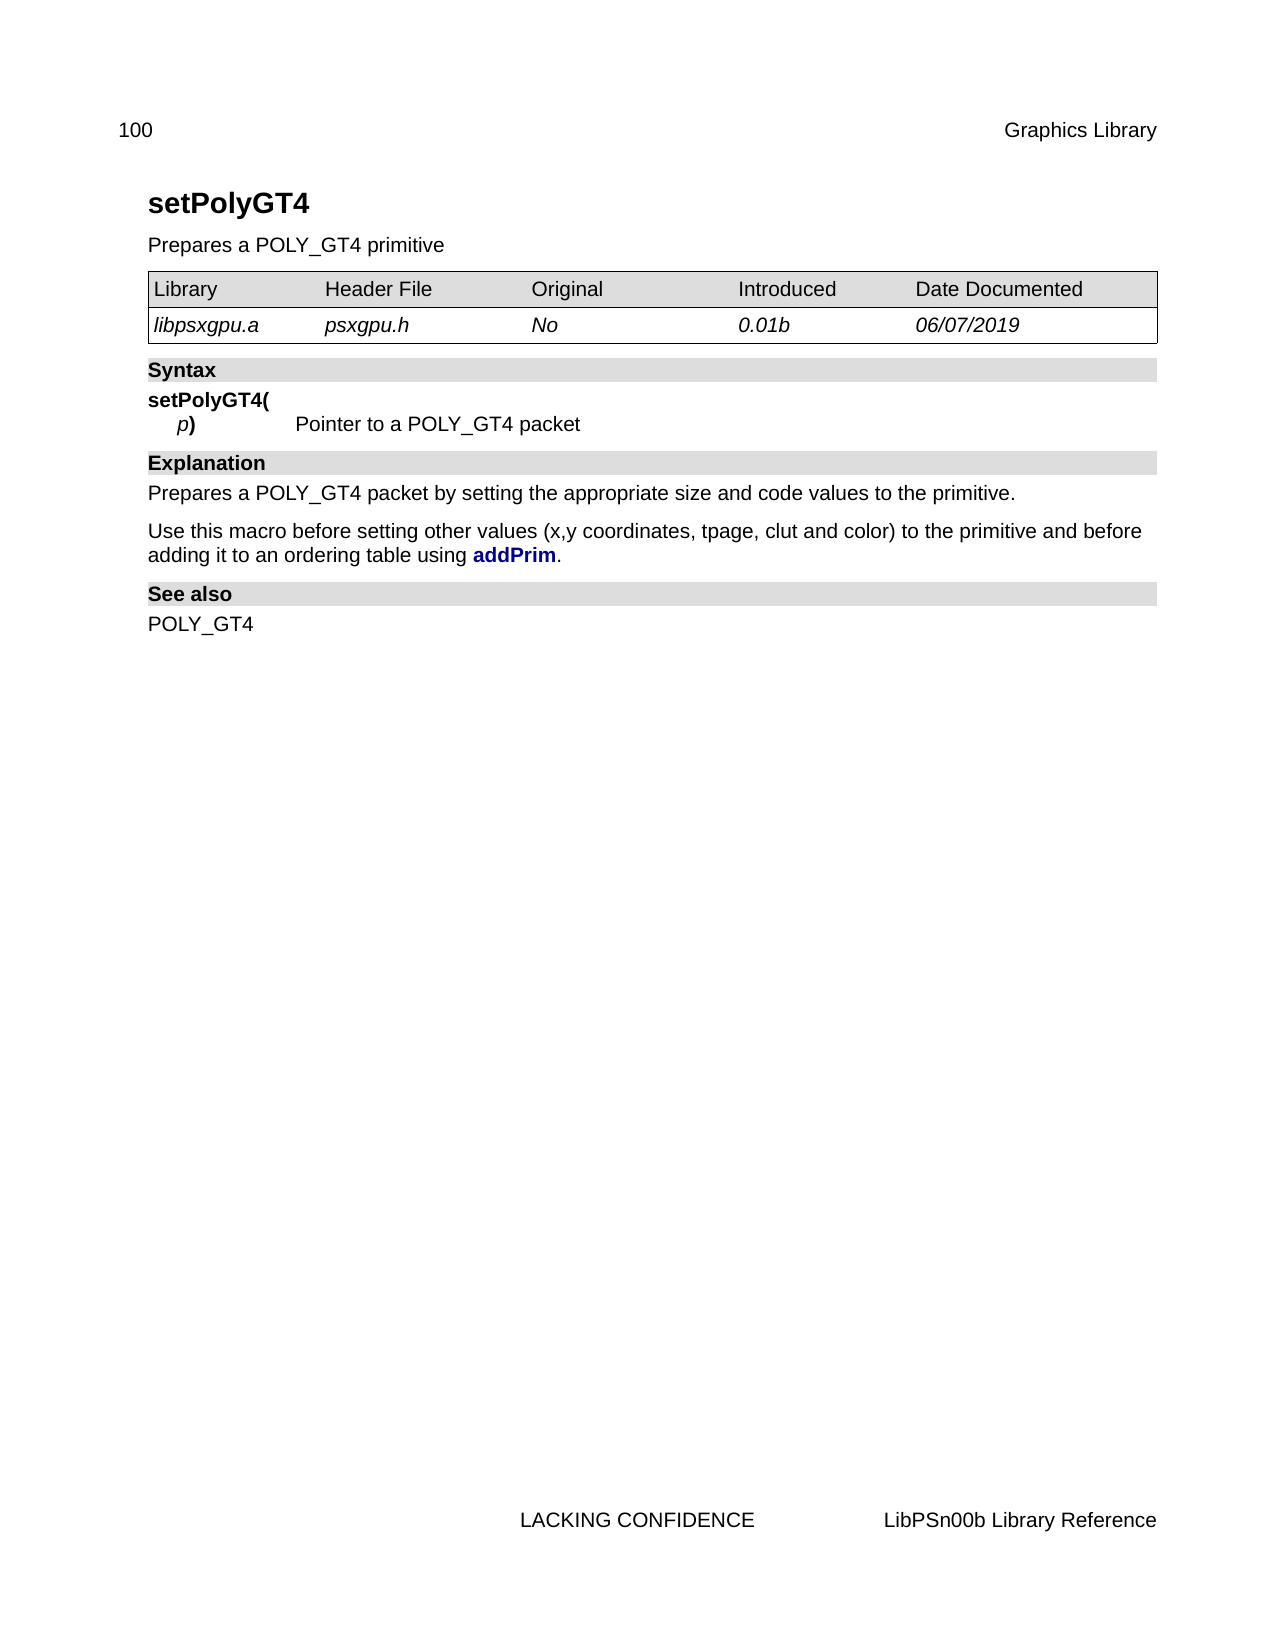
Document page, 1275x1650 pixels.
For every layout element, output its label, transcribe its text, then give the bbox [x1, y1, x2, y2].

subtitle setPolyGT4 [148, 186, 1157, 220]
text POLY_GT4 [148, 612, 1157, 636]
subtitle Syntax [148, 358, 1157, 382]
subtitle Explanation [148, 451, 1157, 475]
text Prepares a POLY_GT4 primitive [148, 232, 1157, 256]
text p) Pointer to a POLY_GT4 packet [148, 412, 1157, 436]
text Prepares a POLY_GT4 packet by setting the appropriate size and code values to the primitive. [148, 481, 1157, 504]
text Library Header File Original Introduced Date Documented [149, 272, 1157, 307]
text Use this macro before setting other values (x,y coordinates, tpage, clut and color) to the primitive and before adding it to an ordering table using addPrim. [148, 519, 1157, 567]
subtitle See also [148, 582, 1157, 606]
text setPolyGT4( [148, 388, 1157, 412]
text libpsxgpu.a psxgpu.h No 0.01b 06/07/2019 [149, 308, 1157, 343]
